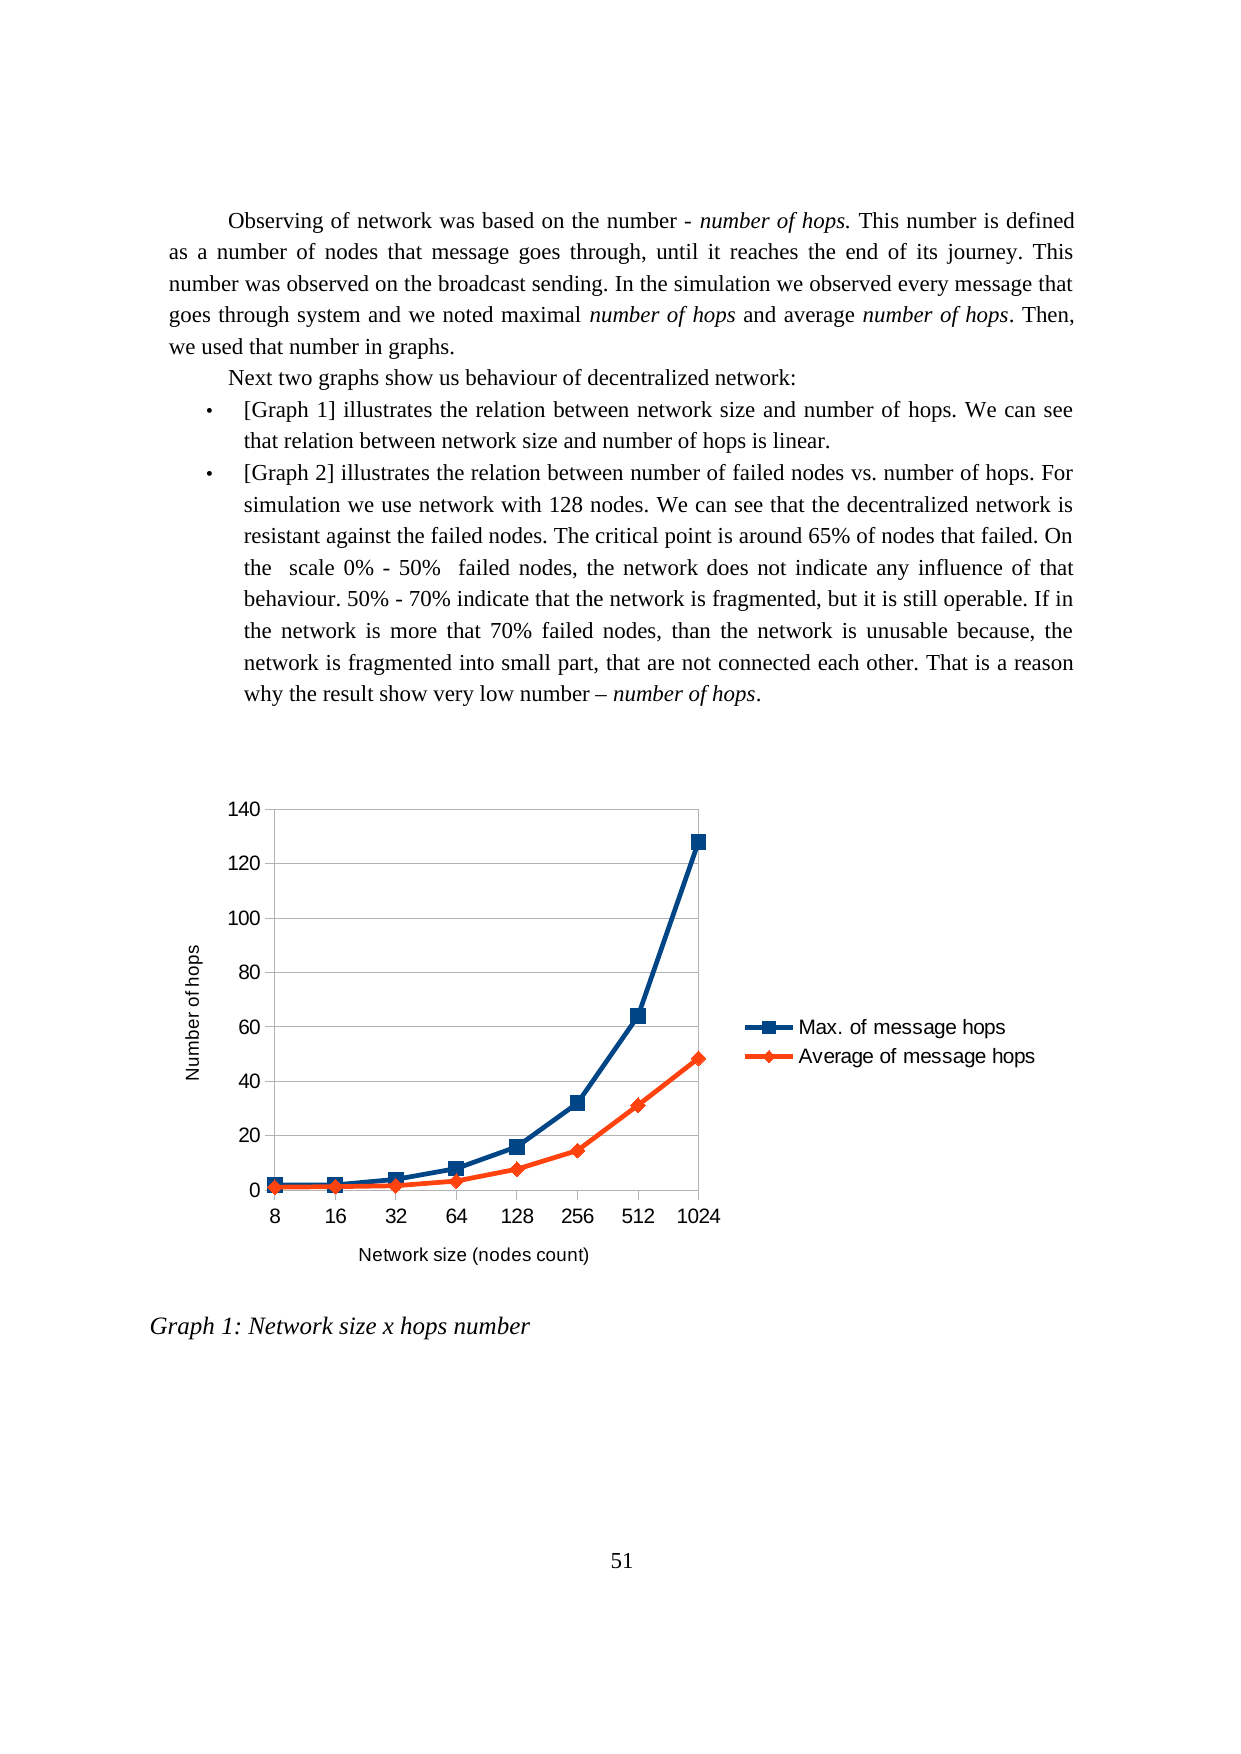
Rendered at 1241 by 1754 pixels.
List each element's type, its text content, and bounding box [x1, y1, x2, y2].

list [Graph 1] illustrates the relation between network size and number of hops. We can see that relation between network size and number of hops is linear. [206, 396, 1075, 454]
text Observing of network was based on the number - number of hops. This number is defined as a number of nodes that message goes through, until it reaches the end of its journey. This number was observed on the broadcast sending. In the simulation we observed every message that goes through system and we noted maximal number of hops and average number of hops. Then, we used that number in graphs. [169, 207, 1075, 359]
text Next two graphs show us behaviour of decentralized network: [169, 364, 1075, 391]
list [Graph 2] illustrates the relation between number of failed nodes vs. number of hops. For simulation we use network with 128 nodes. We can see that the decentralized network is resistant against the failed nodes. The critical point is around 65% of nodes that failed. On the scale 0% - 50% failed nodes, the network does not indicate any influence of that behaviour. 50% - 70% indicate that the network is fragmented, but it is still operable. If in the network is more that 70% failed nodes, than the network is unusable because, the network is fragmented into small part, that are not connected each other. That is a reason why the result show very low number – number of hops. [206, 459, 1075, 706]
text Graph 1: Network size x hops number [149, 787, 1094, 1340]
